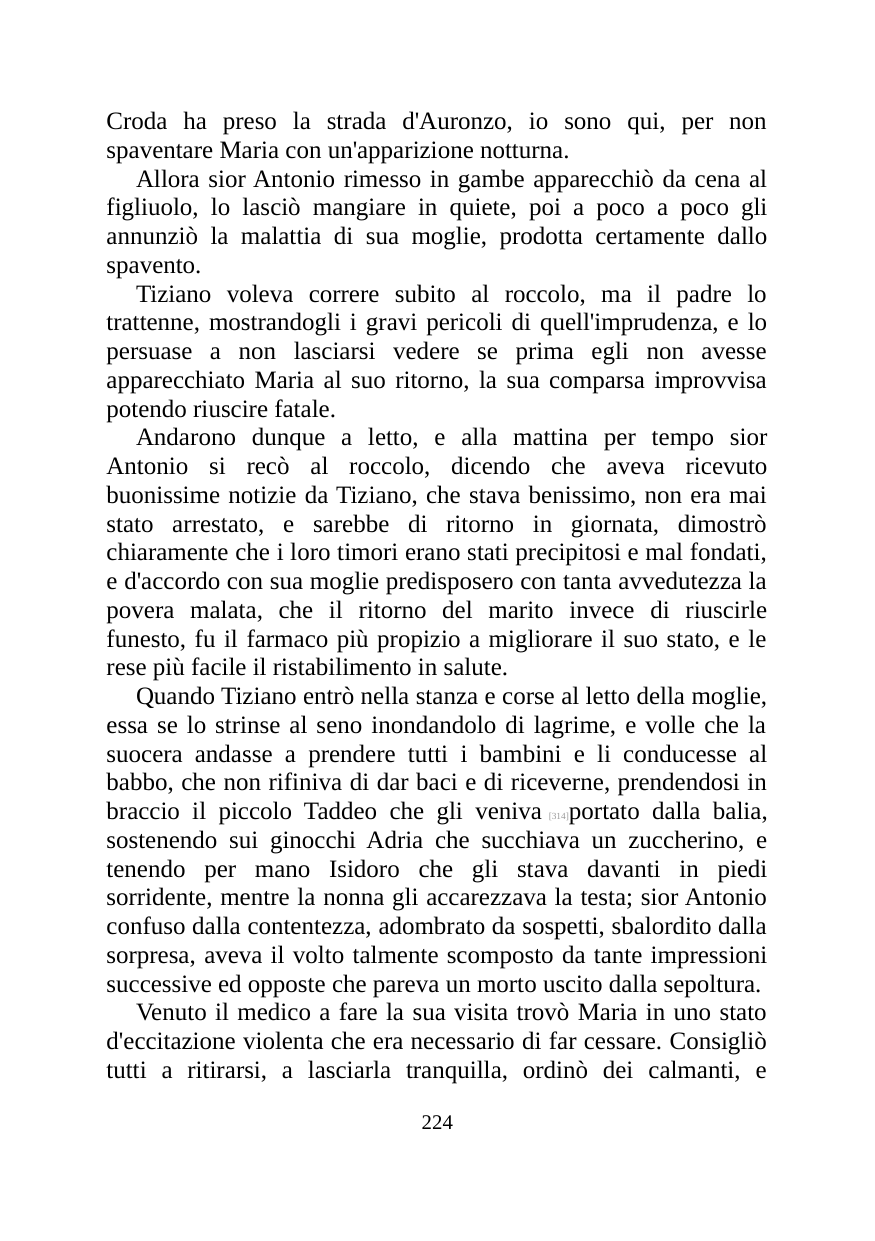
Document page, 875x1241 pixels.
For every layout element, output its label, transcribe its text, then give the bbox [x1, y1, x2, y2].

text Croda ha preso la strada d'Auronzo, io sono qui, per non spaventare Maria con un'apparizione notturna. [106, 106, 768, 164]
text Quando Tiziano entrò nella stanza e corse al letto della moglie, essa se lo strinse al seno inondandolo di lagrime, e volle che la suocera andasse a prendere tutti i bambini e li conducesse al babbo, che non rifiniva di dar baci e di riceverne, prendendosi in braccio il piccolo Taddeo che gli veniva [314]portato dalla balia, sostenendo sui ginocchi Adria che succhiava un zuccherino, e tenendo per mano Isidoro che gli stava davanti in piedi sorridente, mentre la nonna gli accarezzava la testa; sior Antonio confuso dalla contentezza, adombrato da sospetti, sbalordito dalla sorpresa, aveva il volto talmente scomposto da tante impressioni successive ed opposte che pareva un morto uscito dalla sepoltura. [106, 681, 768, 997]
text Andarono dunque a letto, e alla mattina per tempo sior Antonio si recò al roccolo, dicendo che aveva ricevuto buonissime notizie da Tiziano, che stava benissimo, non era mai stato arrestato, e sarebbe di ritorno in giornata, dimostrò chiaramente che i loro timori erano stati precipitosi e mal fondati, e d'accordo con sua moglie predisposero con tanta avvedutezza la povera malata, che il ritorno del marito invece di riuscirle funesto, fu il farmaco più propizio a migliorare il suo stato, e le rese più facile il ristabilimento in salute. [106, 422, 768, 681]
text Allora sior Antonio rimesso in gambe apparecchiò da cena al figliuolo, lo lasciò mangiare in quiete, poi a poco a poco gli annunziò la malattia di sua moglie, prodotta certamente dallo spavento. [106, 164, 768, 279]
text Tiziano voleva correre subito al roccolo, ma il padre lo trattenne, mostrandogli i gravi pericoli di quell'imprudenza, e lo persuase a non lasciarsi vedere se prima egli non avesse apparecchiato Maria al suo ritorno, la sua comparsa improvvisa potendo riuscire fatale. [106, 279, 768, 422]
text Venuto il medico a fare la sua visita trovò Maria in uno stato d'eccitazione violenta che era necessario di far cessare. Consigliò tutti a ritirarsi, a lasciarla tranquilla, ordinò dei calmanti, e [106, 997, 768, 1084]
